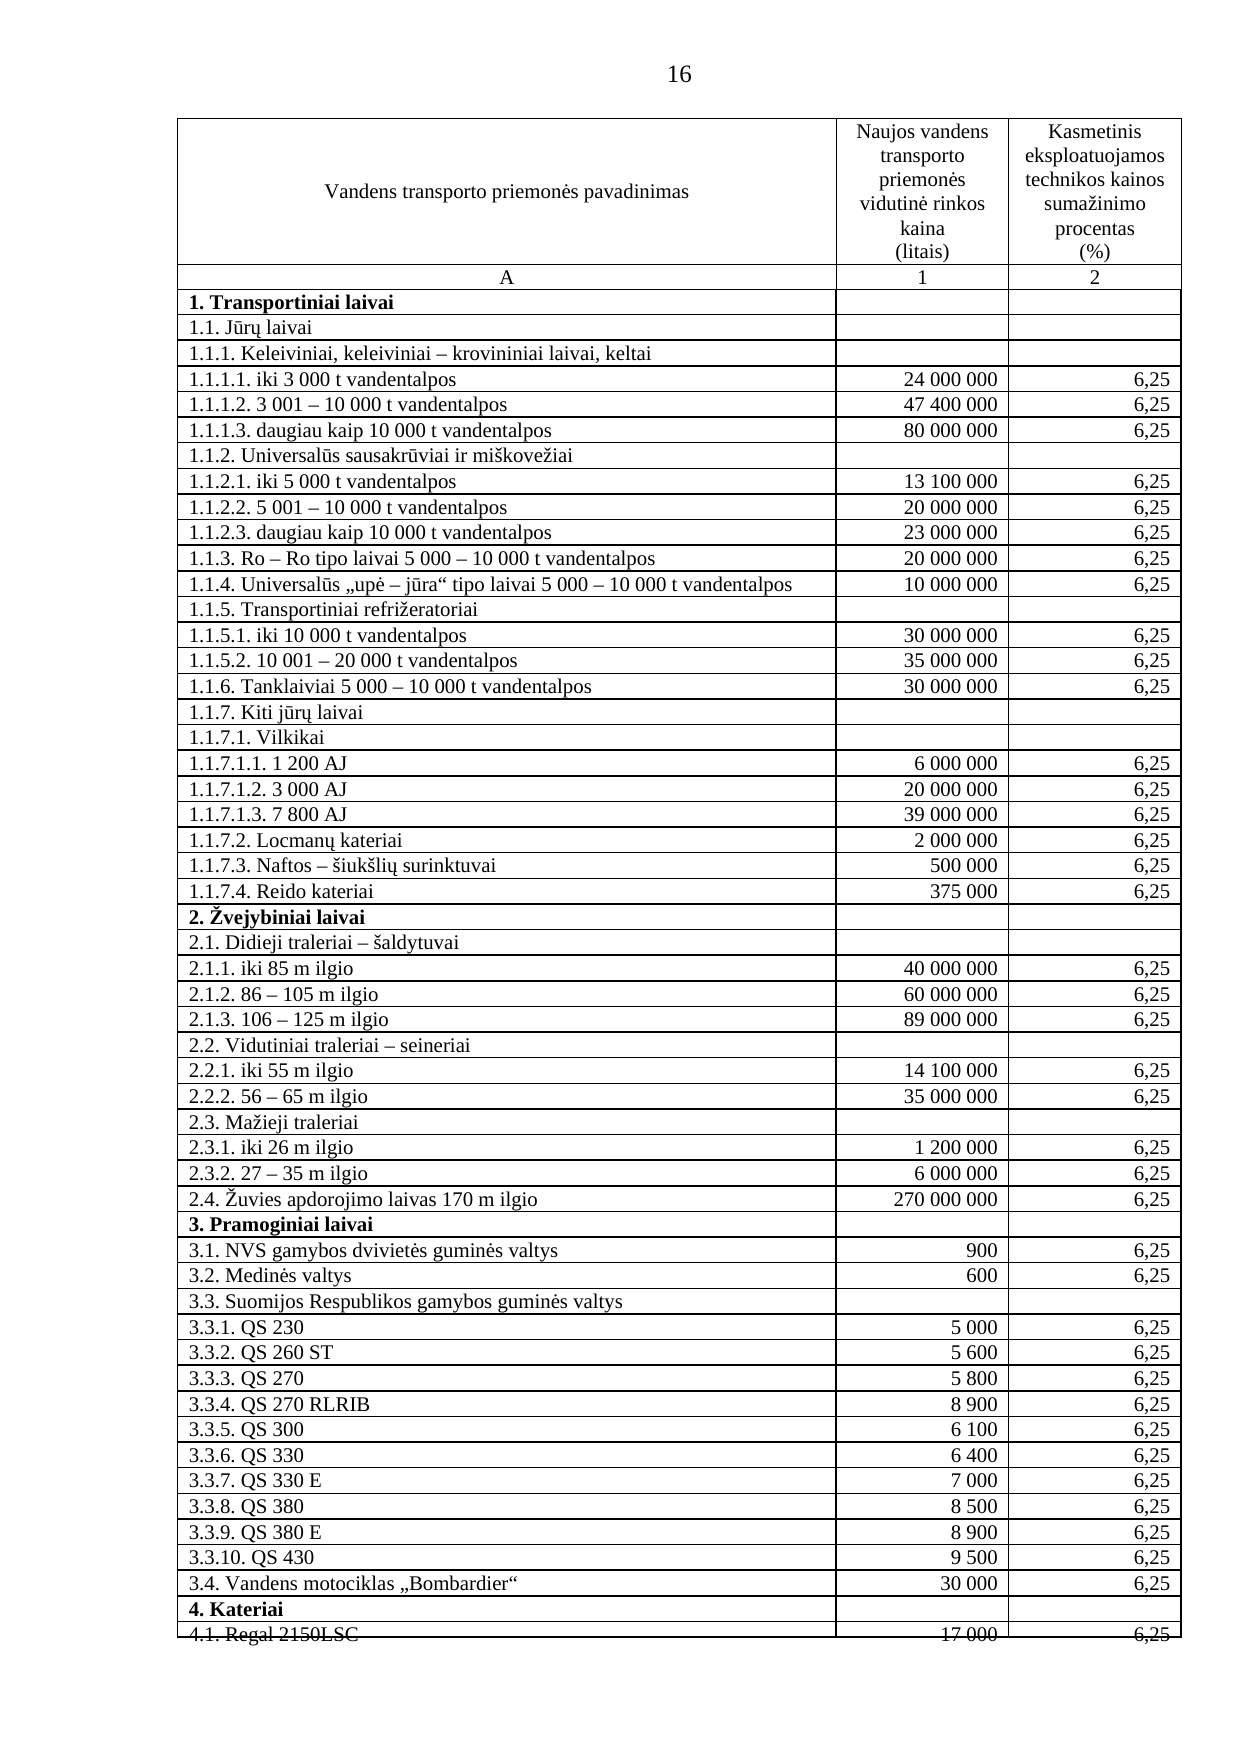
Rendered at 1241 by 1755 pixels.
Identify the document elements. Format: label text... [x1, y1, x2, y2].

table_cell 6,25 [1009, 956, 1180, 980]
table_cell 7 000 [837, 1468, 1008, 1492]
table_cell 3.2. Medinės valtys [178, 1263, 835, 1287]
table_cell 1.1.5.2. 10 001 – 20 000 t vandentalpos [178, 648, 835, 672]
table_cell 2 000 000 [837, 828, 1008, 852]
table_cell [837, 700, 1008, 724]
table_cell 1.1.7. Kiti jūrų laivai [178, 700, 835, 724]
table_cell 1.1.7.1.1. 1 200 AJ [178, 751, 835, 775]
table_cell 6,25 [1009, 751, 1180, 775]
table_cell 6,25 [1009, 879, 1180, 903]
table_cell 20 000 000 [837, 777, 1008, 801]
table_cell 1.1.5.1. iki 10 000 t vandentalpos [178, 623, 835, 647]
table_cell 3.3.4. QS 270 RLRIB [178, 1392, 835, 1416]
table_cell [837, 315, 1008, 339]
table_cell 13 100 000 [837, 469, 1008, 493]
table_cell 2.3.2. 27 – 35 m ilgio [178, 1161, 835, 1185]
table_cell [837, 290, 1008, 314]
table_cell 1 [837, 265, 1008, 289]
table_cell 1.1.1.3. daugiau kaip 10 000 t vandentalpos [178, 418, 835, 442]
table_cell 5 800 [837, 1366, 1008, 1390]
table_cell 2. Žvejybiniai laivai [178, 905, 835, 929]
table_cell 1.1.7.1.3. 7 800 AJ [178, 802, 835, 826]
table_cell 6,25 [1009, 648, 1180, 672]
table_cell 1.1.1.2. 3 001 – 10 000 t vandentalpos [178, 392, 835, 416]
table_cell 3.4. Vandens motociklas „Bombardier“ [178, 1571, 835, 1595]
table_cell 6,25 [1009, 418, 1180, 442]
table_cell 1.1.6. Tanklaiviai 5 000 – 10 000 t vandentalpos [178, 674, 835, 698]
table_cell [1009, 930, 1180, 954]
table_cell [837, 1289, 1008, 1313]
table_cell 6,25 [1009, 1520, 1180, 1544]
table_cell 14 100 000 [837, 1058, 1008, 1082]
table_cell 1.1.2.1. iki 5 000 t vandentalpos [178, 469, 835, 493]
table_cell 2.2.2. 56 – 65 m ilgio [178, 1084, 835, 1108]
table_cell 3.3.5. QS 300 [178, 1417, 835, 1441]
table_cell 3.3.10. QS 430 [178, 1545, 835, 1569]
table_cell 3. Pramoginiai laivai [178, 1212, 835, 1236]
table_cell 6,25 [1009, 1238, 1180, 1262]
table_cell 1.1.7.2. Locmanų kateriai [178, 828, 835, 852]
table_cell 2.3.1. iki 26 m ilgio [178, 1135, 835, 1159]
table_cell 2.2.1. iki 55 m ilgio [178, 1058, 835, 1082]
table_cell [837, 930, 1008, 954]
table_cell 30 000 000 [837, 623, 1008, 647]
table_cell 1.1.2. Universalūs sausakrūviai ir miškovežiai [178, 443, 835, 467]
table_cell 4.1. Regal 2150LSC [178, 1622, 835, 1636]
table_cell [837, 1110, 1008, 1134]
table_cell 375 000 [837, 879, 1008, 903]
table_cell [1009, 905, 1180, 929]
table_cell 8 900 [837, 1520, 1008, 1544]
table_cell [837, 1597, 1008, 1621]
table_cell [837, 597, 1008, 621]
table_cell 89 000 000 [837, 1007, 1008, 1031]
table_cell 47 400 000 [837, 392, 1008, 416]
table_cell 6,25 [1009, 1468, 1180, 1492]
table_cell [837, 905, 1008, 929]
table_cell 1.1.1.1. iki 3 000 t vandentalpos [178, 367, 835, 391]
table_cell [1009, 725, 1180, 749]
table_cell 30 000 [837, 1571, 1008, 1595]
table_cell 3.3. Suomijos Respublikos gamybos guminės valtys [178, 1289, 835, 1313]
table_cell 8 900 [837, 1392, 1008, 1416]
table_cell 6,25 [1009, 982, 1180, 1006]
table_cell 5 600 [837, 1340, 1008, 1364]
table_cell 2.1.2. 86 – 105 m ilgio [178, 982, 835, 1006]
table_cell 270 000 000 [837, 1187, 1008, 1211]
table_cell 6,25 [1009, 828, 1180, 852]
table_cell 60 000 000 [837, 982, 1008, 1006]
table_cell 900 [837, 1238, 1008, 1262]
table_cell 6,25 [1009, 1058, 1180, 1082]
table_cell 6,25 [1009, 1263, 1180, 1287]
table_cell 1.1.2.3. daugiau kaip 10 000 t vandentalpos [178, 520, 835, 544]
table_cell 2.1. Didieji traleriai – šaldytuvai [178, 930, 835, 954]
table_cell 80 000 000 [837, 418, 1008, 442]
table_cell [1009, 1033, 1180, 1057]
table_cell 39 000 000 [837, 802, 1008, 826]
table_cell 35 000 000 [837, 648, 1008, 672]
table_cell 6,25 [1009, 1084, 1180, 1108]
table_cell 6,25 [1009, 1571, 1180, 1595]
table_cell 1. Transportiniai laivai [178, 290, 835, 314]
table_cell [1009, 1597, 1180, 1621]
table_cell [837, 443, 1008, 467]
table_cell 600 [837, 1263, 1008, 1287]
table_cell 6 000 000 [837, 751, 1008, 775]
table_cell 6,25 [1009, 623, 1180, 647]
table_cell 2.1.1. iki 85 m ilgio [178, 956, 835, 980]
table_cell 6,25 [1009, 1443, 1180, 1467]
table_cell 6,25 [1009, 1315, 1180, 1339]
table_cell [1009, 597, 1180, 621]
table_cell 3.3.6. QS 330 [178, 1443, 835, 1467]
table_cell 5 000 [837, 1315, 1008, 1339]
table_cell A [178, 265, 836, 289]
table_cell 3.3.3. QS 270 [178, 1366, 835, 1390]
table_cell 1.1.7.3. Naftos – šiukšlių surinktuvai [178, 853, 835, 877]
table_cell [1009, 290, 1180, 314]
table_cell [1009, 1289, 1180, 1313]
table_cell 6,25 [1009, 1392, 1180, 1416]
table_cell 2.2. Vidutiniai traleriai – seineriai [178, 1033, 835, 1057]
table_cell 6,25 [1009, 520, 1180, 544]
table_cell 2 [1009, 265, 1181, 289]
table_cell 1.1.2.2. 5 001 – 10 000 t vandentalpos [178, 495, 835, 519]
table_cell 1.1.5. Transportiniai refrižeratoriai [178, 597, 835, 621]
table_cell 6,25 [1009, 1494, 1180, 1518]
table_cell 6,25 [1009, 1187, 1180, 1211]
table_cell 23 000 000 [837, 520, 1008, 544]
table_cell 6,25 [1009, 853, 1180, 877]
table_cell 3.3.7. QS 330 E [178, 1468, 835, 1492]
table_cell 6,25 [1009, 1417, 1180, 1441]
table_cell 9 500 [837, 1545, 1008, 1569]
table_cell 3.3.1. QS 230 [178, 1315, 835, 1339]
table_cell 4. Kateriai [178, 1597, 835, 1621]
table_cell [837, 1212, 1008, 1236]
table_cell [1009, 700, 1180, 724]
table_cell 500 000 [837, 853, 1008, 877]
table_cell 6,25 [1009, 1135, 1180, 1159]
table_cell 6,25 [1009, 1340, 1180, 1364]
table_cell 6,25 [1009, 1366, 1180, 1390]
table_header Vandens transporto priemonės pavadinimas [178, 119, 836, 263]
table_cell [837, 725, 1008, 749]
table_cell 6,25 [1009, 572, 1180, 596]
table_cell 6,25 [1009, 1161, 1180, 1185]
table_cell 1.1.1. Keleiviniai, keleiviniai – krovininiai laivai, keltai [178, 341, 835, 365]
table_cell 3.3.2. QS 260 ST [178, 1340, 835, 1364]
table_cell 20 000 000 [837, 546, 1008, 570]
table_cell 35 000 000 [837, 1084, 1008, 1108]
table_cell 6,25 [1009, 367, 1180, 391]
table_cell 6,25 [1009, 674, 1180, 698]
table_cell 6 400 [837, 1443, 1008, 1467]
table_header Kasmetinis eksploatuojamos technikos kainos sumažinimo procentas (%) [1009, 119, 1181, 263]
table_cell 2.1.3. 106 – 125 m ilgio [178, 1007, 835, 1031]
table_cell 6 100 [837, 1417, 1008, 1441]
table_cell 1.1.4. Universalūs „upė – jūra“ tipo laivai 5 000 – 10 000 t vandentalpos [178, 572, 835, 596]
table_cell 6,25 [1009, 802, 1180, 826]
table_cell 6,25 [1009, 495, 1180, 519]
table_cell 6,25 [1009, 546, 1180, 570]
table_cell 6,25 [1009, 1007, 1180, 1031]
table_cell [1009, 1212, 1180, 1236]
table_cell [837, 1033, 1008, 1057]
table_cell 8 500 [837, 1494, 1008, 1518]
table_cell 6 000 000 [837, 1161, 1008, 1185]
table_cell 6,25 [1009, 1545, 1180, 1569]
table_cell 2.3. Mažieji traleriai [178, 1110, 835, 1134]
table_cell 6,25 [1009, 777, 1180, 801]
table_cell 24 000 000 [837, 367, 1008, 391]
table_cell [1009, 341, 1180, 365]
table_cell 1.1.7.1.2. 3 000 AJ [178, 777, 835, 801]
table_cell 20 000 000 [837, 495, 1008, 519]
table_cell [837, 341, 1008, 365]
table_cell 3.3.8. QS 380 [178, 1494, 835, 1518]
table_cell 40 000 000 [837, 956, 1008, 980]
table_cell 6,25 [1009, 392, 1180, 416]
table_cell 6,25 [1009, 1622, 1180, 1636]
table_cell 1.1.3. Ro – Ro tipo laivai 5 000 – 10 000 t vandentalpos [178, 546, 835, 570]
table_cell 1.1.7.1. Vilkikai [178, 725, 835, 749]
table_header Naujos vandens transporto priemonės vidutinė rinkos kaina (litais) [837, 119, 1008, 263]
table_cell 10 000 000 [837, 572, 1008, 596]
table_cell 3.3.9. QS 380 E [178, 1520, 835, 1544]
table_cell [1009, 443, 1180, 467]
table_cell 6,25 [1009, 469, 1180, 493]
table_cell 1.1. Jūrų laivai [178, 315, 835, 339]
table_cell 30 000 000 [837, 674, 1008, 698]
table_cell 2.4. Žuvies apdorojimo laivas 170 m ilgio [178, 1187, 835, 1211]
table_cell 1.1.7.4. Reido kateriai [178, 879, 835, 903]
table_cell 17 000 [837, 1622, 1008, 1636]
table_cell 3.1. NVS gamybos dvivietės guminės valtys [178, 1238, 835, 1262]
table_cell [1009, 315, 1180, 339]
table_cell 1 200 000 [837, 1135, 1008, 1159]
table_cell [1009, 1110, 1180, 1134]
